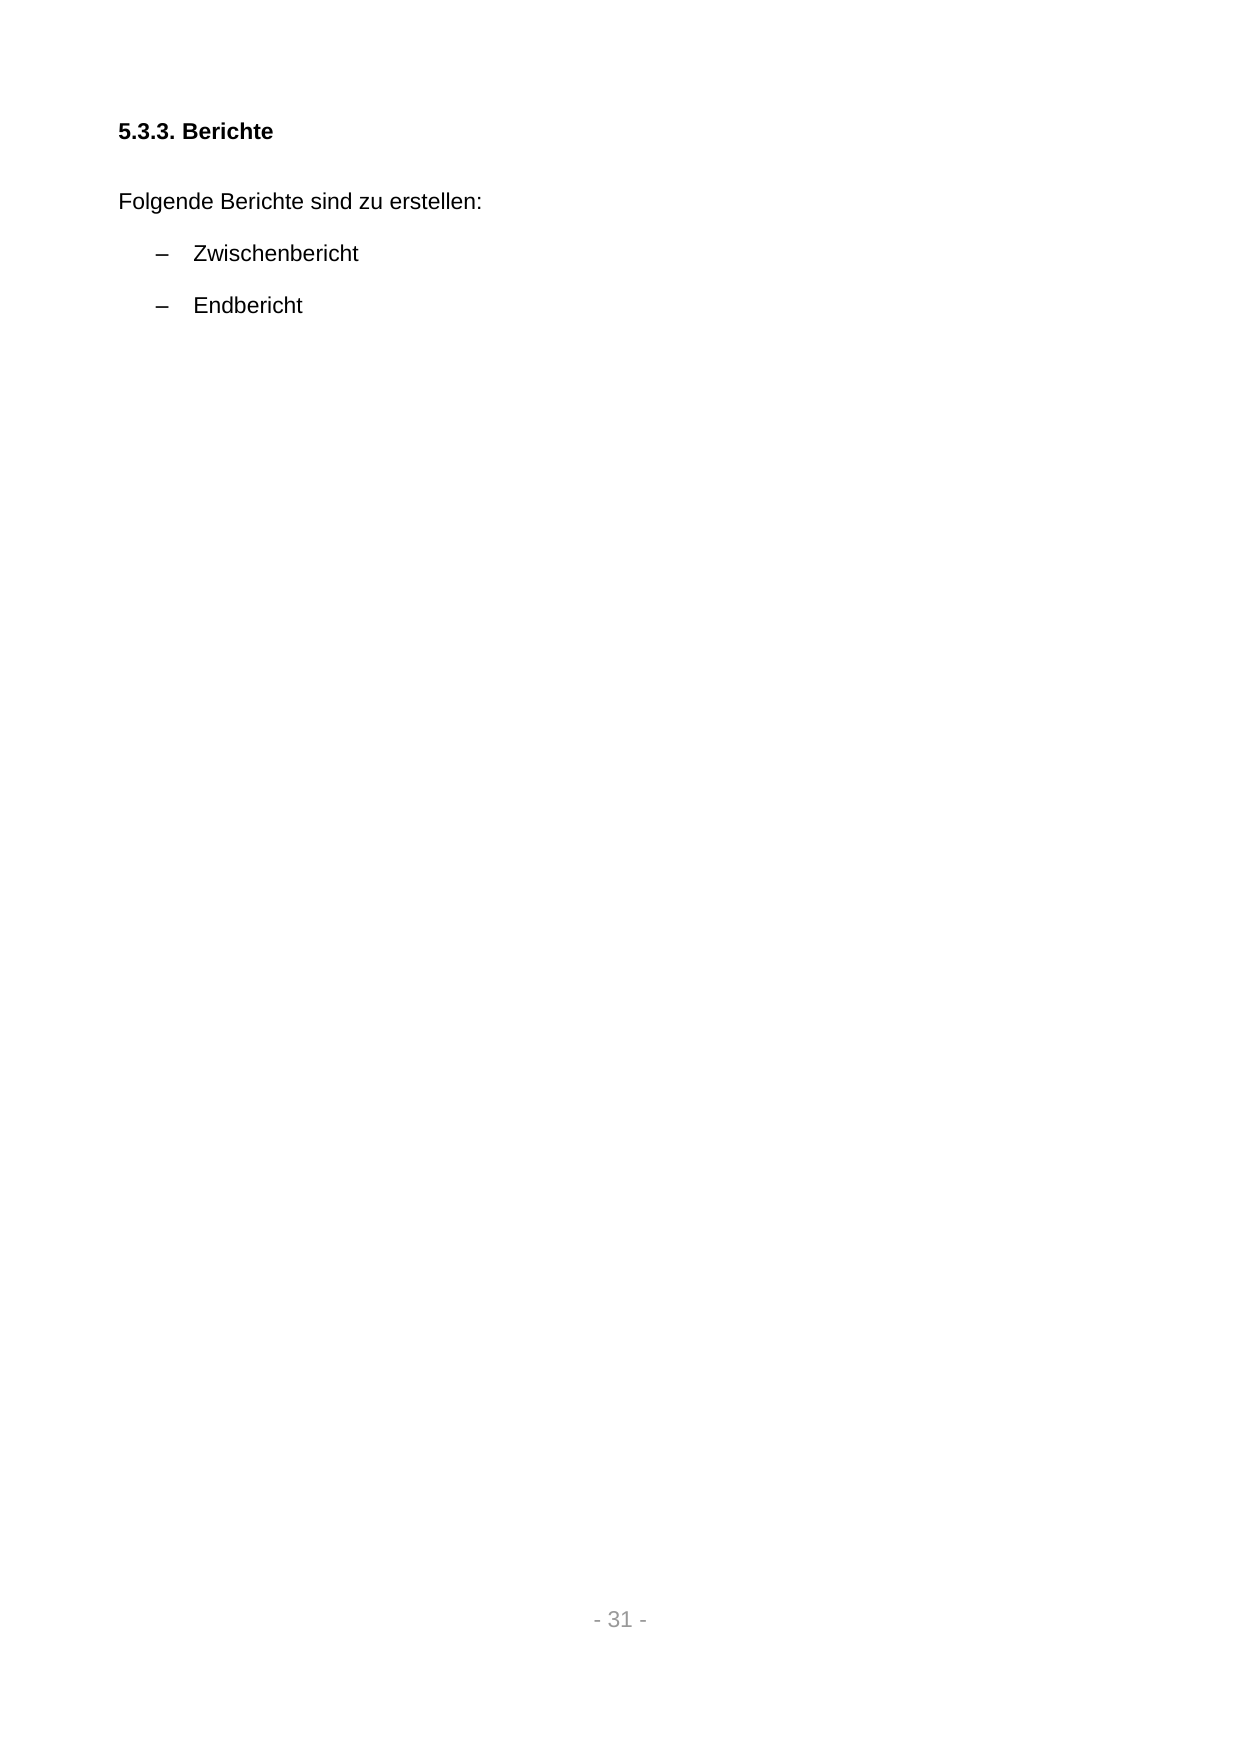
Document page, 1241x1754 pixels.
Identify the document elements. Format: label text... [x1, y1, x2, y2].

text Folgende Berichte sind zu erstellen: [118, 188, 1122, 214]
list Endbericht [156, 292, 1122, 318]
list Zwischenbericht [156, 240, 1122, 266]
subtitle Berichte [118, 118, 1122, 144]
